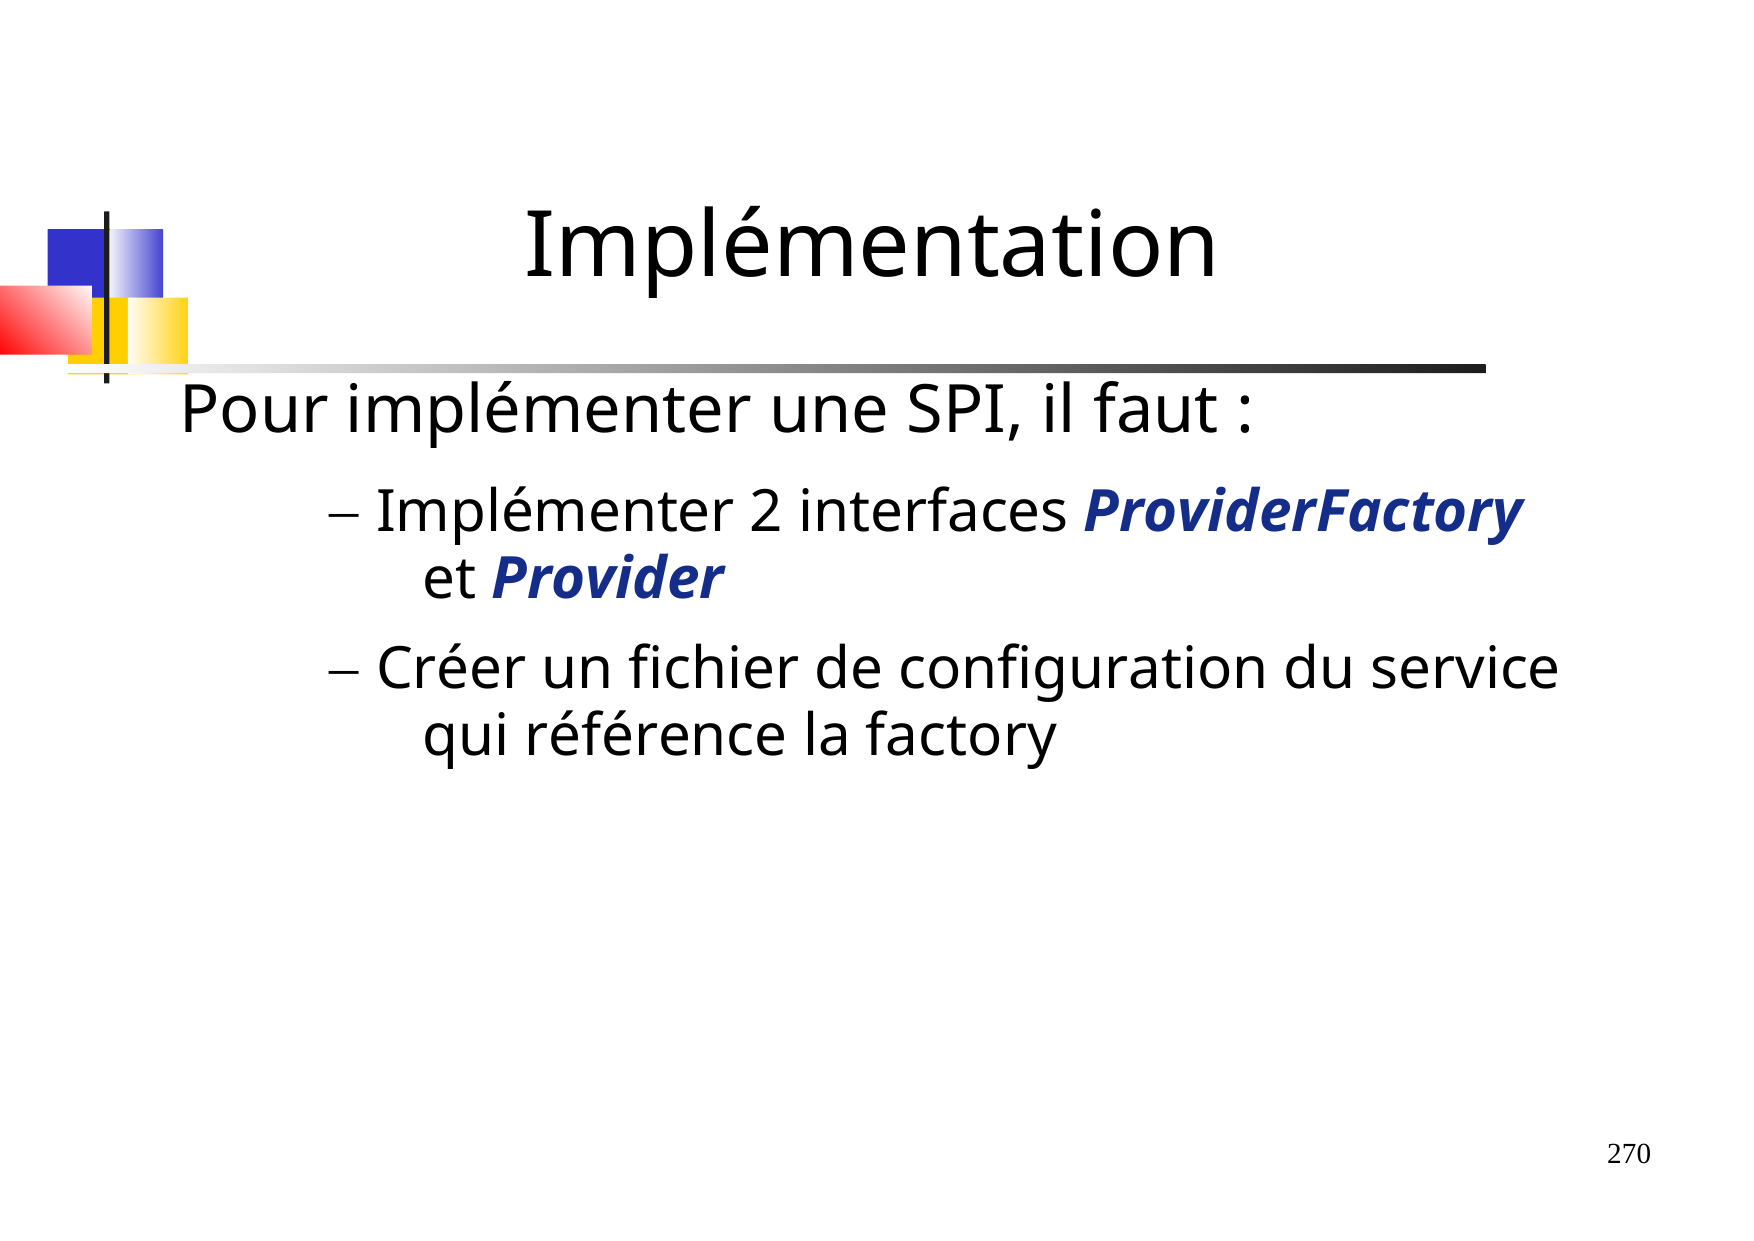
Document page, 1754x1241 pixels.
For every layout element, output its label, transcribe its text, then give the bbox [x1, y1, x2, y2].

title Implémentation [179, 139, 1567, 351]
list Pour implémenter une SPI, il faut : Implémenter 2 interfaces ProviderFactory et Provider Créer un fichier de configuration du service qui référence la factory [179, 371, 1567, 1091]
